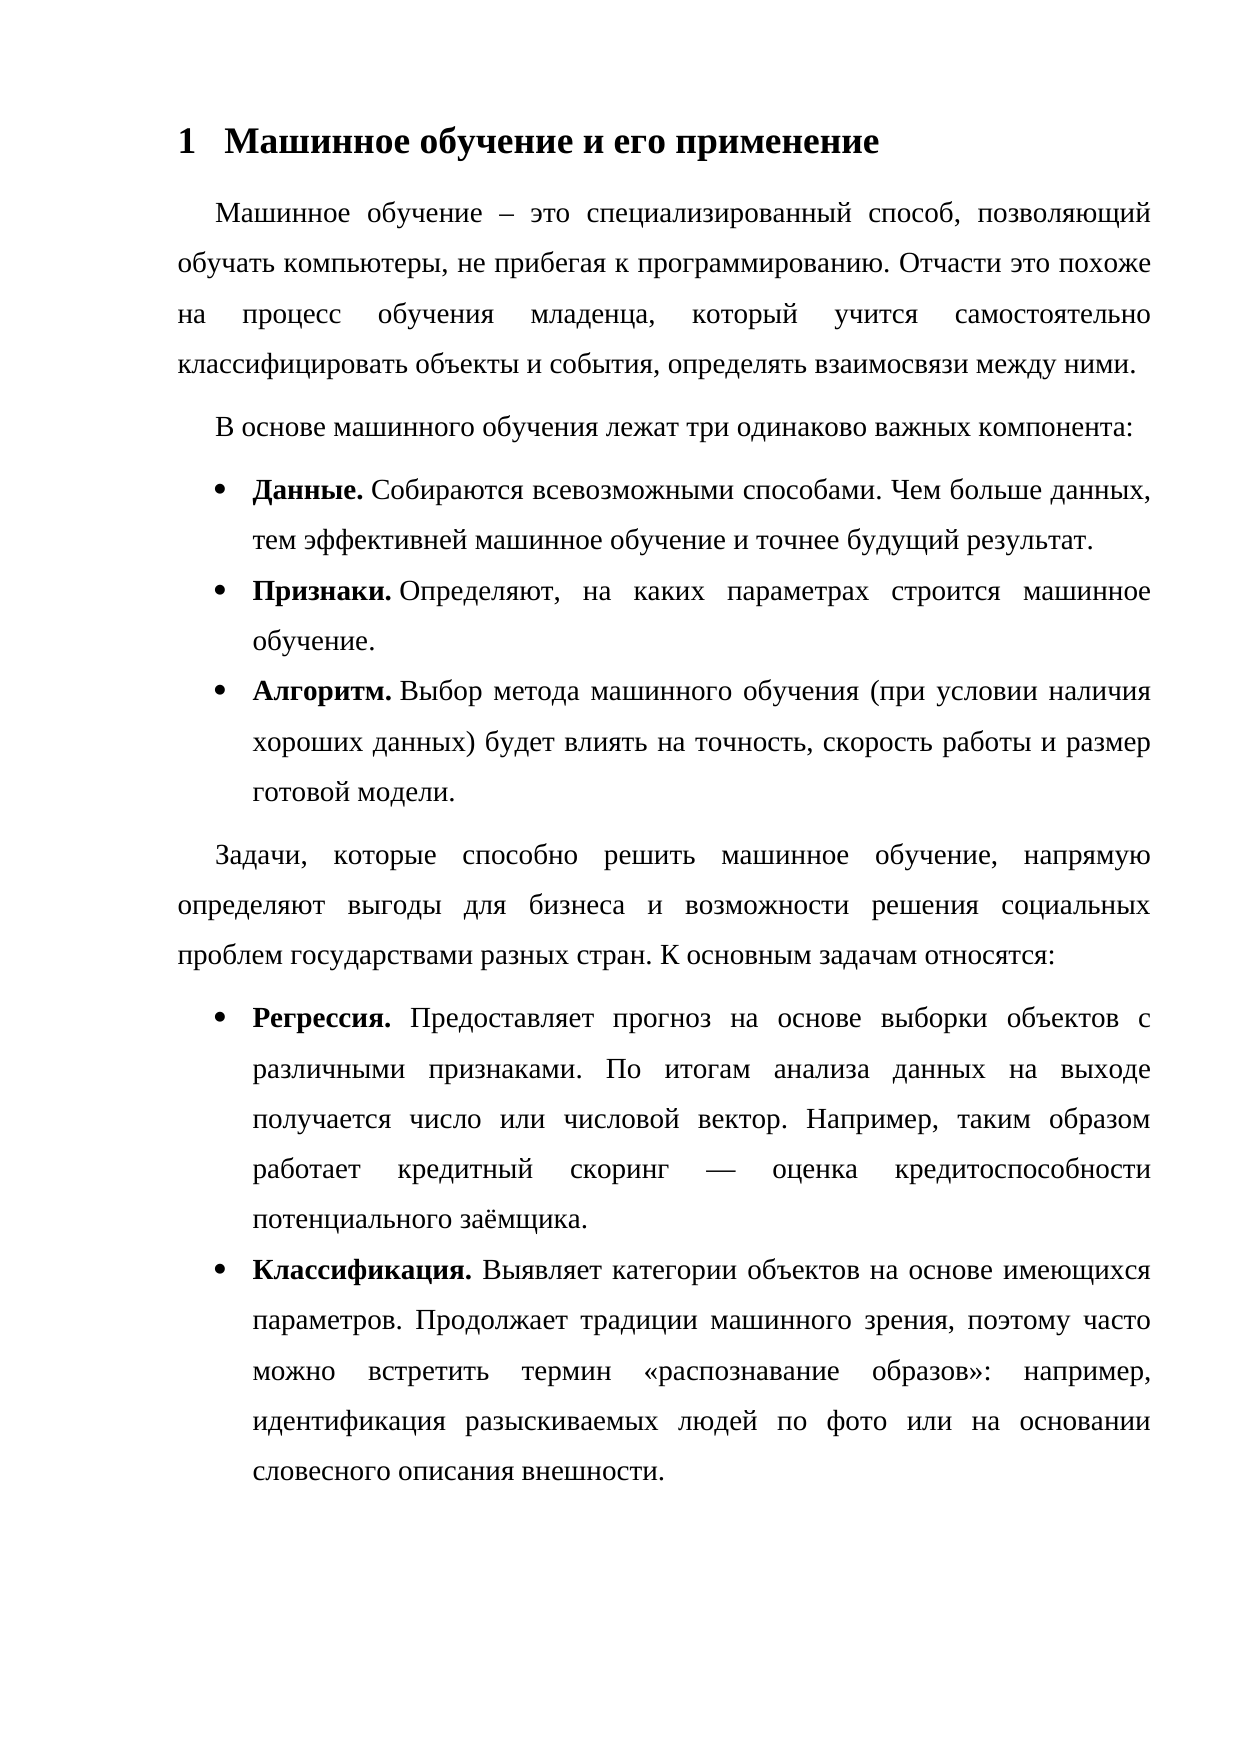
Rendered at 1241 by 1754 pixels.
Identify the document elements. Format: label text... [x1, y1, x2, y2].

text В основе машинного обучения лежат три одинаково важных компонента: [177, 409, 1152, 443]
list Данные. Собираются всевозможными способами. Чем больше данных, тем эффективней машинное обучение и точнее будущий результат. [215, 472, 1152, 556]
list Алгоритм. Выбор метода машинного обучения (при условии наличия хороших данных) будет влиять на точность, скорость работы и размер готовой модели. [215, 673, 1152, 808]
list Регрессия. Предоставляет прогноз на основе выборки объектов с различными признаками. По итогам анализа данных на выходе получается число или числовой вектор. Например, таким образом работает кредитный скоринг — оценка кредитоспособности потенциального заёмщика. [215, 1000, 1152, 1235]
text Машинное обучение – это специализированный способ, позволяющий обучать компьютеры, не прибегая к программированию. Отчасти это похоже на процесс обучения младенца, который учится самостоятельно классифицировать объекты и события, определять взаимосвязи между ними. [177, 195, 1152, 380]
list Классификация. Выявляет категории объектов на основе имеющихся параметров. Продолжает традиции машинного зрения, поэтому часто можно встретить термин «распознавание образов»: например, идентификация разыскиваемых людей по фото или на основании словесного описания внешности. [215, 1252, 1152, 1487]
text Задачи, которые способно решить машинное обучение, напрямую определяют выгоды для бизнеса и возможности решения социальных проблем государствами разных стран. К основным задачам относятся: [177, 837, 1152, 971]
list Признаки. Определяют, на каких параметрах строится машинное обучение. [215, 573, 1152, 657]
subtitle Машинное обучение и его применение [177, 118, 1152, 161]
